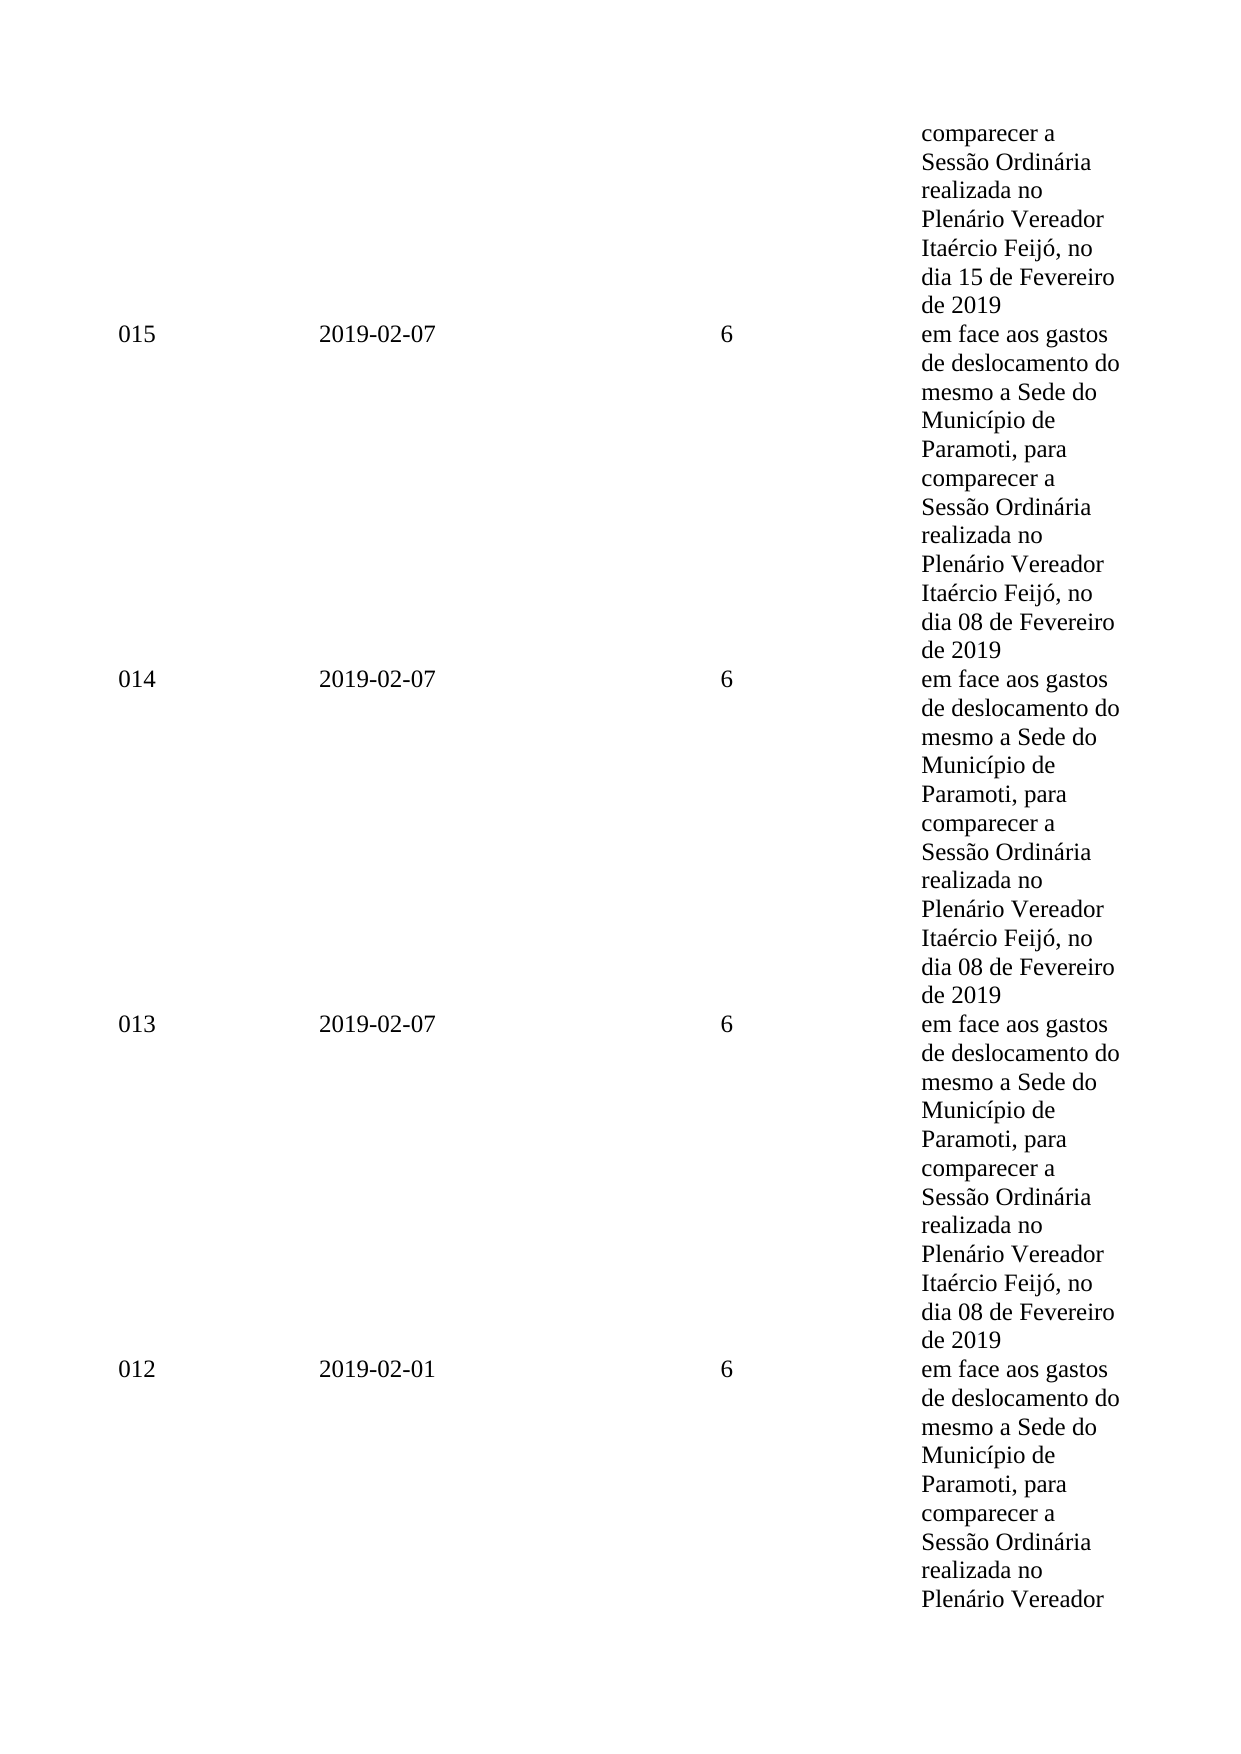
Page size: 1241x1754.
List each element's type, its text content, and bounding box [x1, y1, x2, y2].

table_cell 2019-02-07 [319, 1009, 519, 1354]
table_cell 014 [118, 664, 319, 1009]
table_cell 6 [720, 1354, 921, 1613]
table_cell 012 [118, 1354, 319, 1613]
table_cell 6 [720, 664, 921, 1009]
table_cell 013 [118, 1009, 319, 1354]
table_cell 6 [720, 1009, 921, 1354]
table_cell [520, 1354, 720, 1613]
table_cell comparecer a Sessão Ordinária realizada no Plenário Vereador Itaércio Feijó, no dia 15 de Fevereiro de 2019 [921, 118, 1122, 319]
table_cell em face aos gastos de deslocamento do mesmo a Sede do Município de Paramoti, para comparecer a Sessão Ordinária realizada no Plenário Vereador Itaércio Feijó, no dia 08 de Fevereiro de 2019 [921, 319, 1122, 664]
table_cell em face aos gastos de deslocamento do mesmo a Sede do Município de Paramoti, para comparecer a Sessão Ordinária realizada no Plenário Vereador Itaércio Feijó, no dia 08 de Fevereiro de 2019 [921, 664, 1122, 1009]
table_cell [520, 664, 720, 1009]
table_cell 2019-02-01 [319, 1354, 519, 1613]
table_cell [319, 118, 519, 319]
table_cell 2019-02-07 [319, 319, 519, 664]
table_cell 6 [720, 319, 921, 664]
table_cell [520, 118, 720, 319]
table_cell 2019-02-07 [319, 664, 519, 1009]
table_cell 015 [118, 319, 319, 664]
table_cell [520, 319, 720, 664]
table_cell em face aos gastos de deslocamento do mesmo a Sede do Município de Paramoti, para comparecer a Sessão Ordinária realizada no Plenário Vereador Itaércio Feijó, no dia 08 de Fevereiro de 2019 [921, 1009, 1122, 1354]
table_cell [520, 1009, 720, 1354]
table_cell [720, 118, 921, 319]
table_cell [118, 118, 319, 319]
table_cell em face aos gastos de deslocamento do mesmo a Sede do Município de Paramoti, para comparecer a Sessão Ordinária realizada no Plenário Vereador [921, 1354, 1122, 1613]
